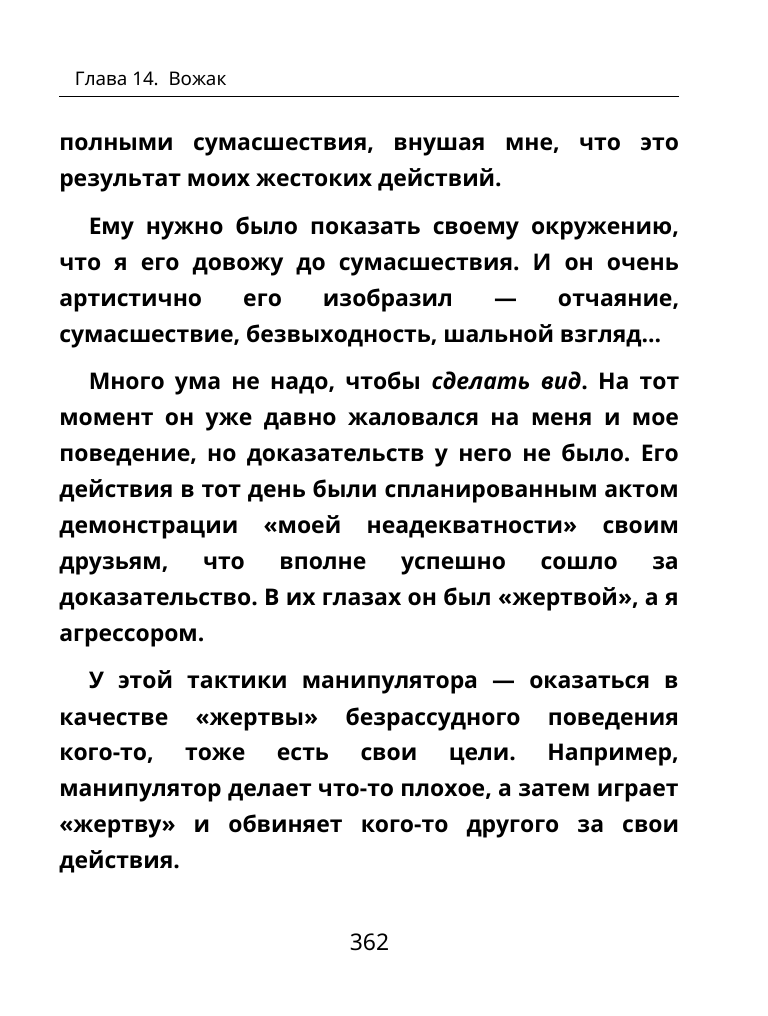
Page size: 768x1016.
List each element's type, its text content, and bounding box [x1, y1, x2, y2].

text Много ума не надо, чтобы сделать вид. На тот момент он уже давно жаловался на меня и мое поведение, но доказательств у него не было. Его действия в тот день были спланированным актом демонстрации «моей неадекватности» своим друзьям, что вполне успешно сошло за доказательство. В их глазах он был «жертвой», а я агрессором. [59, 365, 679, 648]
text полными сумасшествия, внушая мне, что это результат моих жестоких действий. [59, 126, 679, 193]
text У этой тактики манипулятора — оказаться в качестве «жертвы» безрассудного поведения кого-то, тоже есть свои цели. Например, манипулятор делает что-то плохое, а затем играет «жертву» и обвиняет кого-то другого за свои действия. [59, 664, 679, 875]
text Ему нужно было показать своему окружению, что я его довожу до сумасшествия. И он очень артистично его изобразил — отчаяние, сумасшествие, безвыходность, шальной взгляд... [59, 210, 679, 349]
